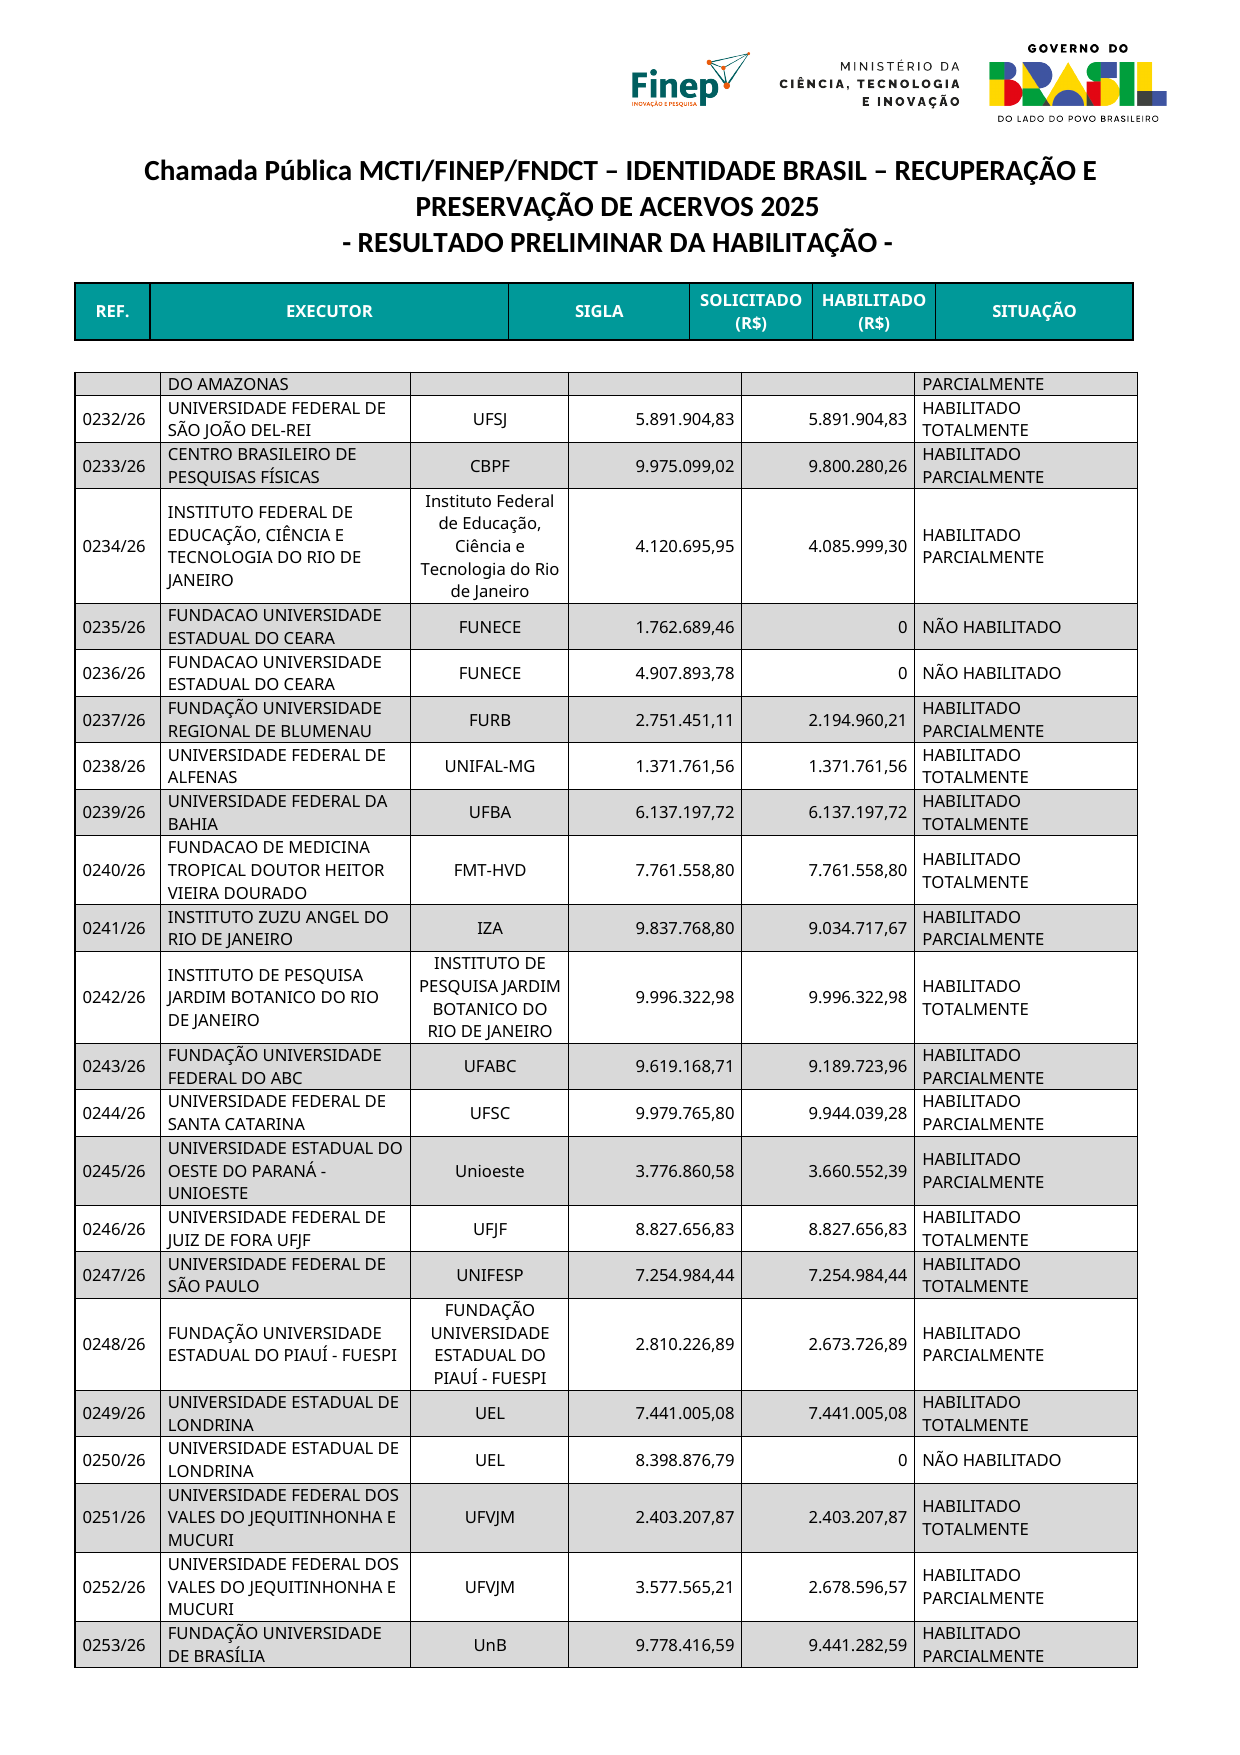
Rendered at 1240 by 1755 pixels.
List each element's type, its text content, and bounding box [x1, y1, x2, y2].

table_cell FUNDAÇÃO UNIVERSIDADE ESTADUAL DO PIAUÍ - FUESPI [411, 1299, 568, 1389]
table_cell FUNECE [411, 650, 568, 696]
table_cell 0250/26 [76, 1437, 160, 1482]
table_cell 9.800.280,26 [742, 443, 914, 488]
table_cell 0232/26 [76, 396, 160, 442]
table_cell UEL [411, 1391, 568, 1436]
table_cell HABILITADO PARCIALMENTE [915, 1622, 1137, 1667]
table_cell 9.996.322,98 [569, 952, 741, 1043]
table_cell [742, 373, 914, 395]
table_cell 7.761.558,80 [569, 836, 741, 904]
table_cell UFVJM [411, 1484, 568, 1552]
table_cell FUNDAÇÃO UNIVERSIDADE REGIONAL DE BLUMENAU [161, 697, 410, 742]
table_cell 2.194.960,21 [742, 697, 914, 742]
table_cell 2.678.596,57 [742, 1553, 914, 1621]
table_cell FUNDAÇÃO UNIVERSIDADE FEDERAL DO ABC [161, 1044, 410, 1089]
table_cell 5.891.904,83 [569, 396, 741, 442]
table_cell Unioeste [411, 1137, 568, 1205]
table_cell UFBA [411, 790, 568, 835]
table_cell 2.810.226,89 [569, 1299, 741, 1389]
table_cell UNIVERSIDADE FEDERAL DOS VALES DO JEQUITINHONHA E MUCURI [161, 1553, 410, 1621]
table_cell HABILITADO TOTALMENTE [915, 1206, 1137, 1251]
table_cell FMT-HVD [411, 836, 568, 904]
table_cell 9.975.099,02 [569, 443, 741, 488]
table_cell UNIVERSIDADE FEDERAL DE SÃO PAULO [161, 1252, 410, 1298]
table_cell HABILITADO PARCIALMENTE [915, 905, 1137, 951]
table_cell 7.441.005,08 [742, 1391, 914, 1436]
table_cell UEL [411, 1437, 568, 1482]
table_cell UNIVERSIDADE FEDERAL DE SÃO JOÃO DEL-REI [161, 396, 410, 442]
table_cell UNIVERSIDADE ESTADUAL DE LONDRINA [161, 1437, 410, 1482]
table_cell 0249/26 [76, 1391, 160, 1436]
table_cell 6.137.197,72 [569, 790, 741, 835]
table_cell UNIFESP [411, 1252, 568, 1298]
table_cell HABILITADO TOTALMENTE [915, 396, 1137, 442]
table_cell 8.398.876,79 [569, 1437, 741, 1482]
table_cell 9.778.416,59 [569, 1622, 741, 1667]
table_cell IZA [411, 905, 568, 951]
table_cell UNIVERSIDADE FEDERAL DE ALFENAS [161, 743, 410, 789]
table_cell [569, 373, 741, 395]
table_cell HABILITADO TOTALMENTE [915, 1484, 1137, 1552]
table_cell UFSJ [411, 396, 568, 442]
table_cell 2.673.726,89 [742, 1299, 914, 1389]
table_cell 3.776.860,58 [569, 1137, 741, 1205]
table_cell 2.751.451,11 [569, 697, 741, 742]
table_cell 0247/26 [76, 1252, 160, 1298]
table_cell 0253/26 [76, 1622, 160, 1667]
table_cell UNIVERSIDADE FEDERAL DA BAHIA [161, 790, 410, 835]
table_cell FUNECE [411, 604, 568, 649]
table_cell 2.403.207,87 [569, 1484, 741, 1552]
table_cell UFJF [411, 1206, 568, 1251]
table_cell INSTITUTO DE PESQUISA JARDIM BOTANICO DO RIO DE JANEIRO [161, 952, 410, 1043]
table_cell 4.085.999,30 [742, 489, 914, 603]
table_cell 4.120.695,95 [569, 489, 741, 603]
table_cell HABILITADO TOTALMENTE [915, 836, 1137, 904]
table_cell HABILITADO PARCIALMENTE [915, 1090, 1137, 1136]
table_cell 9.837.768,80 [569, 905, 741, 951]
table_cell UFSC [411, 1090, 568, 1136]
table_cell Instituto Federal de Educação, Ciência e Tecnologia do Rio de Janeiro [411, 489, 568, 603]
table_cell HABILITADO PARCIALMENTE [915, 1553, 1137, 1621]
table_cell 0241/26 [76, 905, 160, 951]
table_cell 4.907.893,78 [569, 650, 741, 696]
table_cell 0 [742, 1437, 914, 1482]
table_cell 0246/26 [76, 1206, 160, 1251]
table_cell UNIFAL-MG [411, 743, 568, 789]
table_cell HABILITADO PARCIALMENTE [915, 1137, 1137, 1205]
table_cell 9.619.168,71 [569, 1044, 741, 1089]
table_cell 5.891.904,83 [742, 396, 914, 442]
table_cell 0236/26 [76, 650, 160, 696]
table_cell CBPF [411, 443, 568, 488]
table_cell HABILITADO PARCIALMENTE [915, 489, 1137, 603]
table_cell 0251/26 [76, 1484, 160, 1552]
table_cell UNIVERSIDADE FEDERAL DE JUIZ DE FORA UFJF [161, 1206, 410, 1251]
table_cell DO AMAZONAS [161, 373, 410, 395]
table_cell NÃO HABILITADO [915, 1437, 1137, 1482]
table_cell 0245/26 [76, 1137, 160, 1205]
table_cell 1.762.689,46 [569, 604, 741, 649]
table_cell 3.577.565,21 [569, 1553, 741, 1621]
table_cell HABILITADO TOTALMENTE [915, 1391, 1137, 1436]
table_cell FURB [411, 697, 568, 742]
table_cell 1.371.761,56 [569, 743, 741, 789]
table_cell 9.944.039,28 [742, 1090, 914, 1136]
table_cell HABILITADO TOTALMENTE [915, 743, 1137, 789]
table_cell UNIVERSIDADE ESTADUAL DE LONDRINA [161, 1391, 410, 1436]
table_cell 7.254.984,44 [742, 1252, 914, 1298]
table_cell [411, 373, 568, 395]
table_cell 0244/26 [76, 1090, 160, 1136]
table_cell 3.660.552,39 [742, 1137, 914, 1205]
table_cell 8.827.656,83 [569, 1206, 741, 1251]
table_cell UnB [411, 1622, 568, 1667]
table_cell FUNDACAO UNIVERSIDADE ESTADUAL DO CEARA [161, 650, 410, 696]
table_cell FUNDAÇÃO UNIVERSIDADE ESTADUAL DO PIAUÍ - FUESPI [161, 1299, 410, 1389]
table_cell HABILITADO PARCIALMENTE [915, 1299, 1137, 1389]
table_cell UFABC [411, 1044, 568, 1089]
table_cell HABILITADO PARCIALMENTE [915, 443, 1137, 488]
table_cell CENTRO BRASILEIRO DE PESQUISAS FÍSICAS [161, 443, 410, 488]
table_cell 9.034.717,67 [742, 905, 914, 951]
table_cell INSTITUTO DE PESQUISA JARDIM BOTANICO DO RIO DE JANEIRO [411, 952, 568, 1043]
table_cell 0234/26 [76, 489, 160, 603]
table_cell 0 [742, 604, 914, 649]
table_cell 7.441.005,08 [569, 1391, 741, 1436]
table_cell 0233/26 [76, 443, 160, 488]
table_cell HABILITADO TOTALMENTE [915, 952, 1137, 1043]
table_cell UFVJM [411, 1553, 568, 1621]
table_cell 0243/26 [76, 1044, 160, 1089]
table_cell 0237/26 [76, 697, 160, 742]
table_cell 7.254.984,44 [569, 1252, 741, 1298]
table_cell HABILITADO PARCIALMENTE [915, 697, 1137, 742]
table_cell FUNDACAO UNIVERSIDADE ESTADUAL DO CEARA [161, 604, 410, 649]
table_cell INSTITUTO FEDERAL DE EDUCAÇÃO, CIÊNCIA E TECNOLOGIA DO RIO DE JANEIRO [161, 489, 410, 603]
table_cell 1.371.761,56 [742, 743, 914, 789]
table_cell [76, 373, 160, 395]
table_cell UNIVERSIDADE FEDERAL DE SANTA CATARINA [161, 1090, 410, 1136]
table_cell 0248/26 [76, 1299, 160, 1389]
table_cell UNIVERSIDADE ESTADUAL DO OESTE DO PARANÁ -UNIOESTE [161, 1137, 410, 1205]
table_cell HABILITADO PARCIALMENTE [915, 1044, 1137, 1089]
table_cell 0240/26 [76, 836, 160, 904]
table_cell 9.441.282,59 [742, 1622, 914, 1667]
table_cell 0242/26 [76, 952, 160, 1043]
table_cell 9.189.723,96 [742, 1044, 914, 1089]
table_cell NÃO HABILITADO [915, 604, 1137, 649]
table_cell 0252/26 [76, 1553, 160, 1621]
table_cell 0235/26 [76, 604, 160, 649]
table_cell 0239/26 [76, 790, 160, 835]
table_cell 0238/26 [76, 743, 160, 789]
table_cell 9.979.765,80 [569, 1090, 741, 1136]
table_cell FUNDAÇÃO UNIVERSIDADE DE BRASÍLIA [161, 1622, 410, 1667]
table_cell 2.403.207,87 [742, 1484, 914, 1552]
table_cell HABILITADO TOTALMENTE [915, 790, 1137, 835]
table_cell 7.761.558,80 [742, 836, 914, 904]
table_cell UNIVERSIDADE FEDERAL DOS VALES DO JEQUITINHONHA E MUCURI [161, 1484, 410, 1552]
table_cell INSTITUTO ZUZU ANGEL DO RIO DE JANEIRO [161, 905, 410, 951]
table_cell PARCIALMENTE [915, 373, 1137, 395]
table_cell 9.996.322,98 [742, 952, 914, 1043]
table_cell FUNDACAO DE MEDICINA TROPICAL DOUTOR HEITOR VIEIRA DOURADO [161, 836, 410, 904]
table_cell 6.137.197,72 [742, 790, 914, 835]
table_cell 0 [742, 650, 914, 696]
table_cell HABILITADO TOTALMENTE [915, 1252, 1137, 1298]
table_cell NÃO HABILITADO [915, 650, 1137, 696]
table_cell 8.827.656,83 [742, 1206, 914, 1251]
